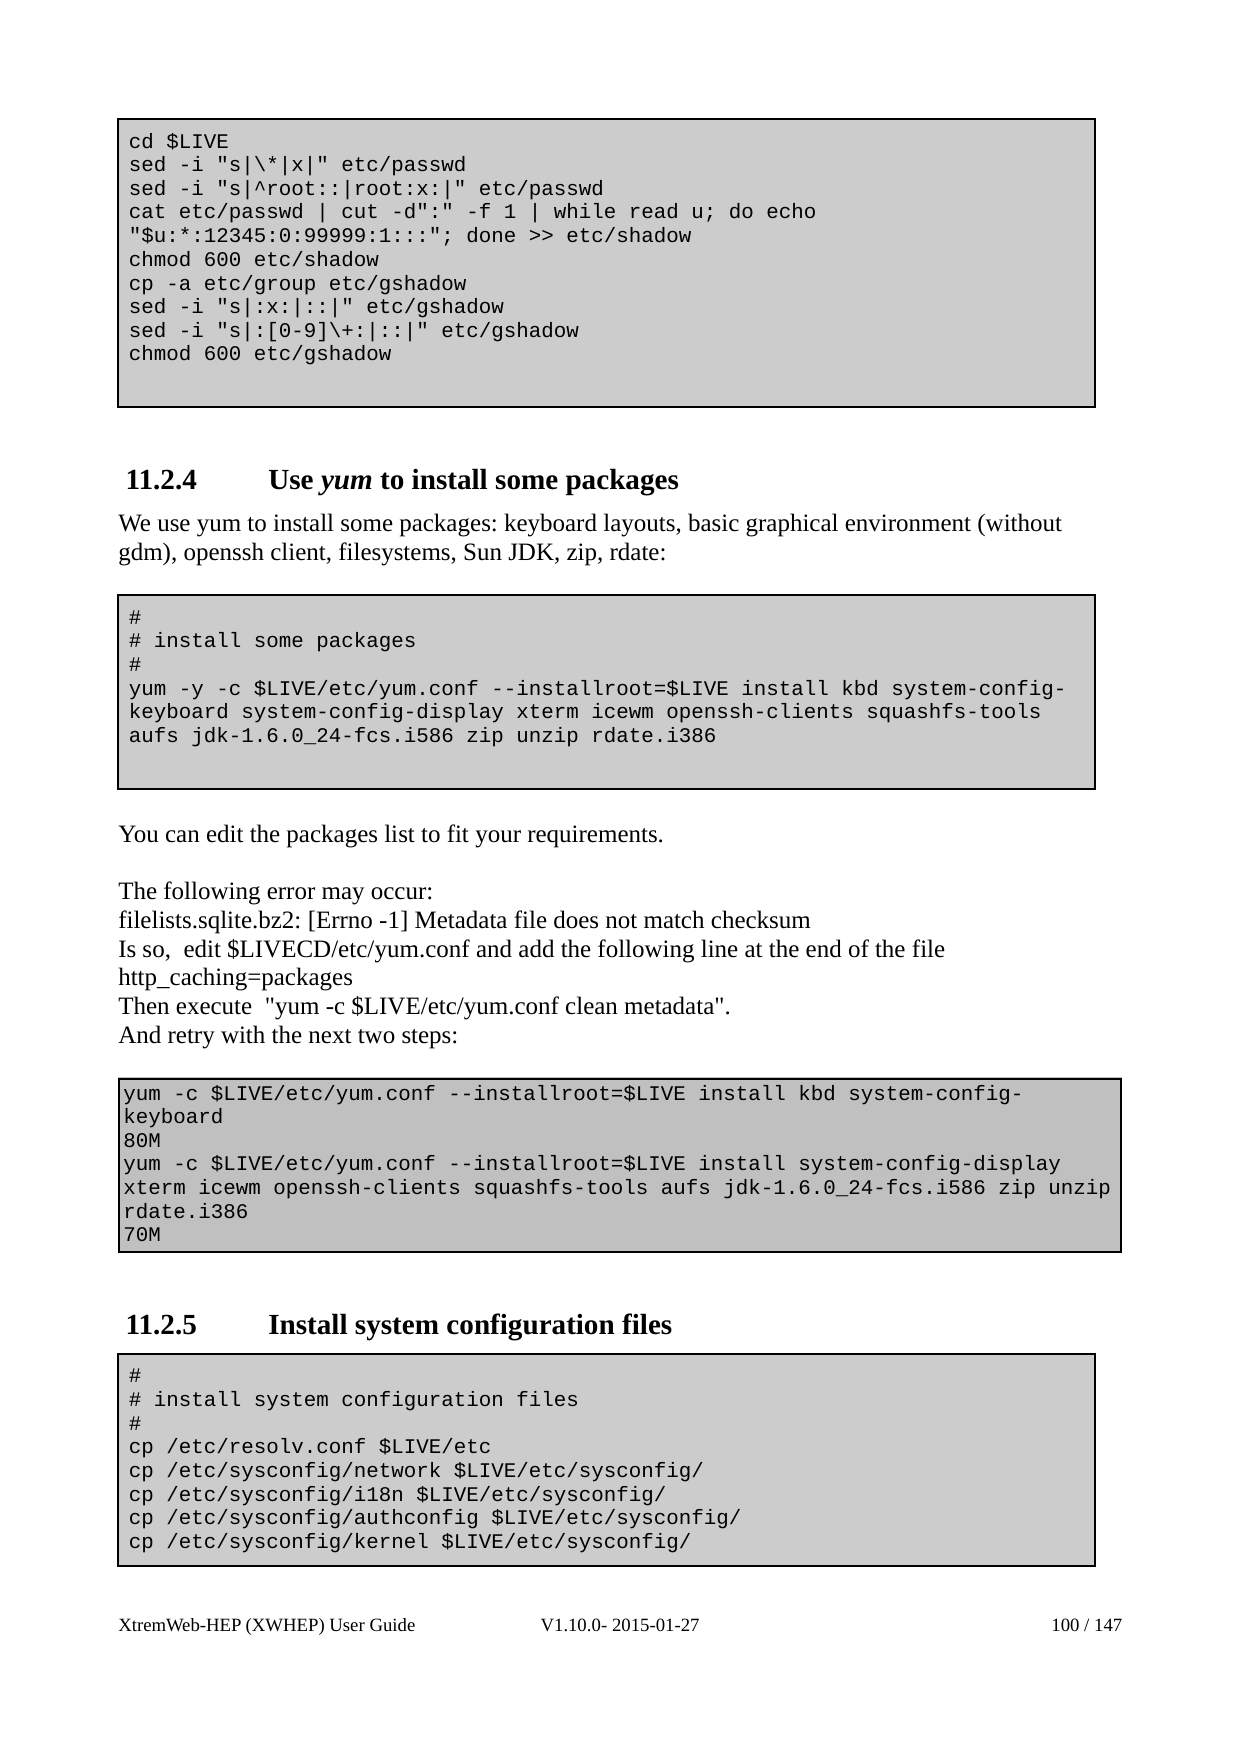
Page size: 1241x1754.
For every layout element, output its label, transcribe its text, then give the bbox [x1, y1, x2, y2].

table_header cd $LIVE sed -i "s|\*|x|" etc/passwd sed -i "s|^root::|root:x:|" etc/passwd cat etc/passwd | cut -d":" -f 1 | while read u; do echo "$u:*:12345:0:99999:1:::"; done >> etc/shadow chmod 600 etc/shadow cp -a etc/group etc/gshadow sed -i "s|:x:|::|" etc/gshadow sed -i "s|:[0-9]\+:|::|" etc/gshadow chmod 600 etc/gshadow [119, 120, 1094, 406]
text yum -c $LIVE/etc/yum.conf --installroot=$LIVE install kbd system-config-keyboard [120, 1080, 1120, 1125]
text Is so, edit $LIVECD/etc/yum.conf and add the following line at the end of the file http_caching=packages [118, 934, 1122, 991]
text 80M yum -c $LIVE/etc/yum.conf --installroot=$LIVE install system-config-display xterm icewm openssh-clients squashfs-tools aufs jdk-1.6.0_24-fcs.i586 zip unzip rdate.i386 70M [120, 1125, 1120, 1251]
text The following error may occur: filelists.sqlite.bz2: [Errno -1] Metadata file does not match checksum [118, 876, 1122, 934]
subtitle Install system configuration files [118, 1307, 1122, 1340]
list We use yum to install some packages: keyboard layouts, basic graphical environment (without gdm), openssh client, filesystems, Sun JDK, zip, rdate: [118, 508, 1122, 566]
subtitle Use yum to install some packages [118, 462, 1122, 496]
table_header # # install system configuration files # cp /etc/resolv.conf $LIVE/etc cp /etc/sysconfig/network $LIVE/etc/sysconfig/ cp /etc/sysconfig/i18n $LIVE/etc/sysconfig/ cp /etc/sysconfig/authconfig $LIVE/etc/sysconfig/ cp /etc/sysconfig/kernel $LIVE/etc/sysconfig/ [119, 1355, 1094, 1565]
text Then execute "yum -c $LIVE/etc/yum.conf clean metadata". [118, 991, 1122, 1020]
text You can edit the packages list to fit your requirements. [118, 819, 1122, 847]
text And retry with the next two steps: [118, 1020, 1122, 1049]
table_header # # install some packages # yum -y -c $LIVE/etc/yum.conf --installroot=$LIVE install kbd system-config-keyboard system-config-display xterm icewm openssh-clients squashfs-tools aufs jdk-1.6.0_24-fcs.i586 zip unzip rdate.i386 [119, 596, 1094, 788]
